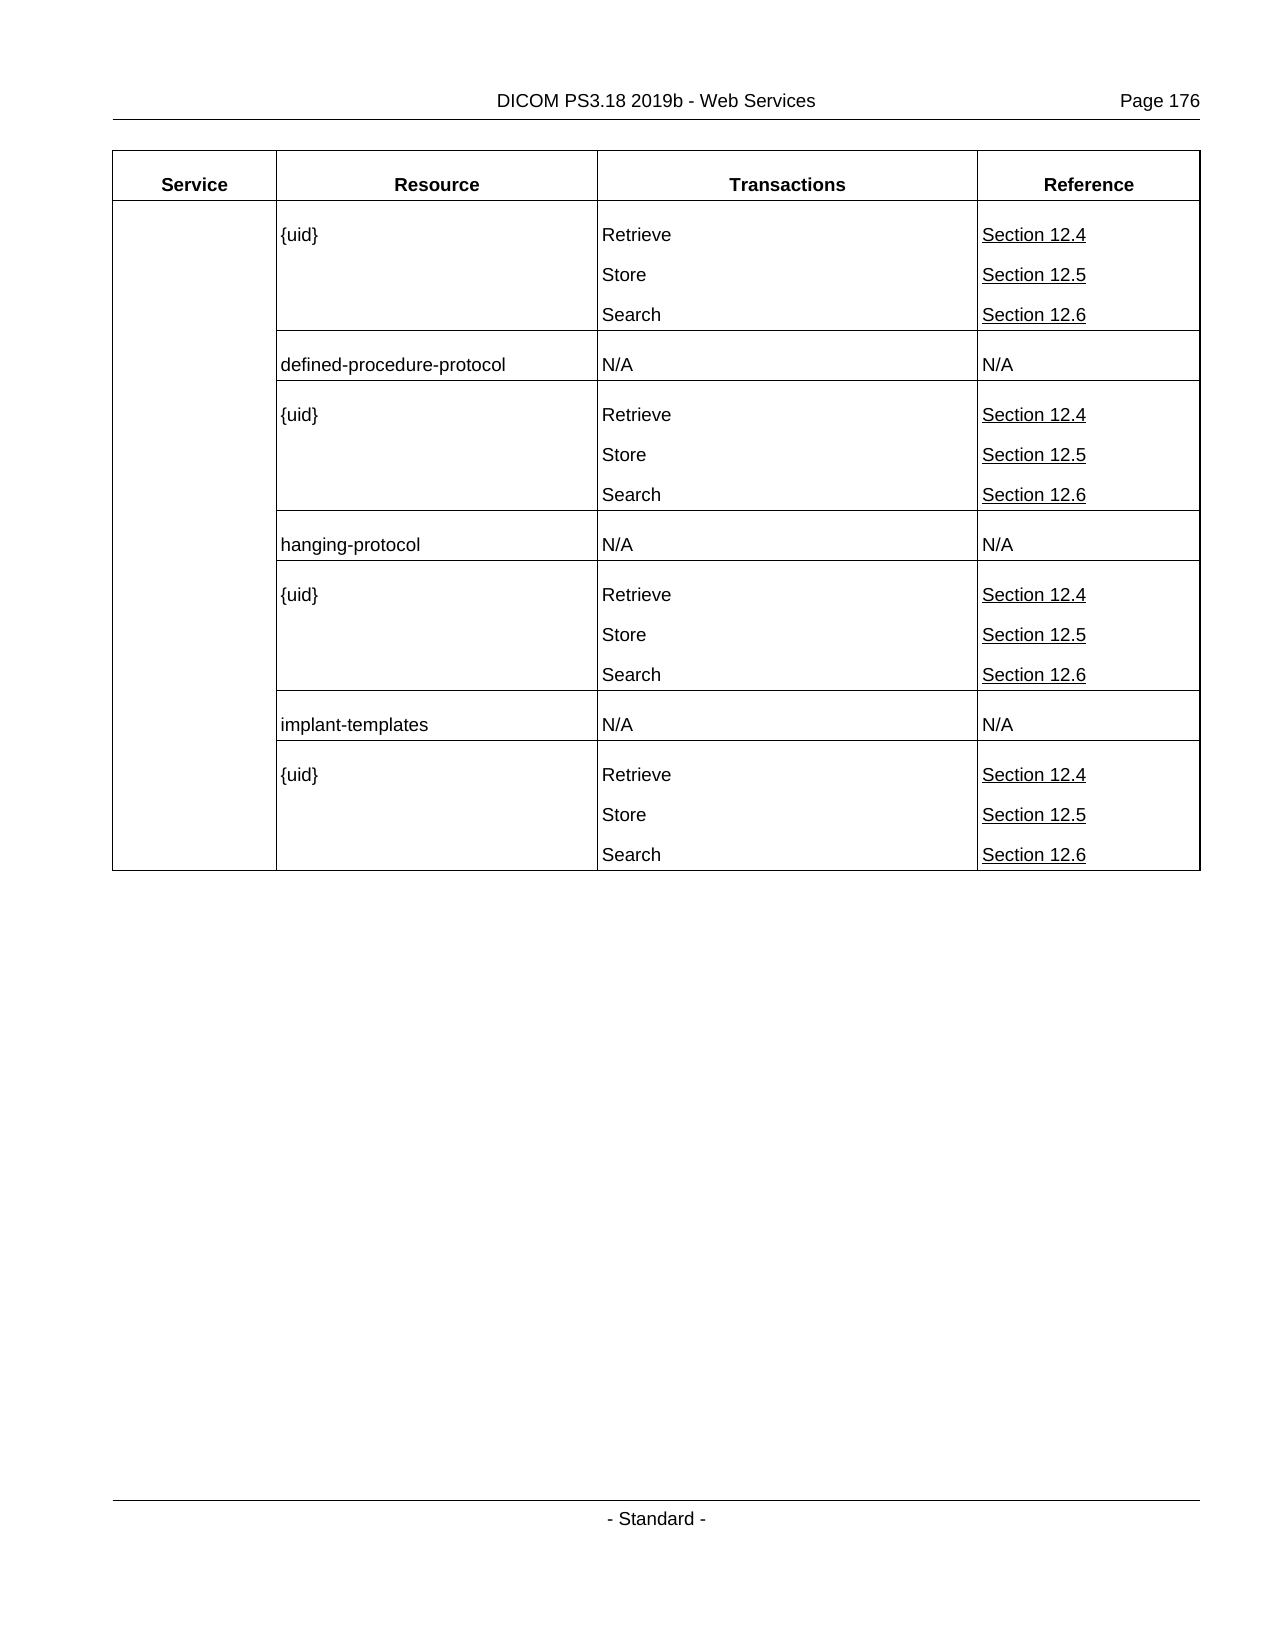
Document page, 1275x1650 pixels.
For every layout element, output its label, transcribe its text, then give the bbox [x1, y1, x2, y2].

table_cell hanging-protocol [277, 511, 597, 560]
table_cell N/A [978, 511, 1199, 560]
table_header Reference [978, 151, 1199, 200]
table_cell Section 12.4 Section 12.5 Section 12.6 [978, 561, 1199, 690]
table_cell defined-procedure-protocol [277, 331, 597, 380]
table_cell Retrieve Store Search [598, 201, 977, 330]
table_cell {uid} [277, 381, 597, 510]
table_cell {uid} [277, 741, 597, 870]
table_cell Section 12.4 Section 12.5 Section 12.6 [978, 381, 1199, 510]
table_header Resource [277, 151, 597, 200]
table_cell N/A [598, 691, 977, 740]
table_cell N/A [978, 691, 1199, 740]
table_cell {uid} [277, 201, 597, 330]
table_cell Retrieve Store Search [598, 381, 977, 510]
table_cell Retrieve Store Search [598, 561, 977, 690]
table_header Transactions [598, 151, 977, 200]
table_cell {uid} [277, 561, 597, 690]
table_cell [113, 201, 276, 870]
table_header Service [113, 151, 276, 200]
table_cell N/A [978, 331, 1199, 380]
table_cell Section 12.4 Section 12.5 Section 12.6 [978, 741, 1199, 870]
table_cell N/A [598, 331, 977, 380]
table_cell implant-templates [277, 691, 597, 740]
table_cell Retrieve Store Search [598, 741, 977, 870]
table_cell Section 12.4 Section 12.5 Section 12.6 [978, 201, 1199, 330]
table_cell N/A [598, 511, 977, 560]
